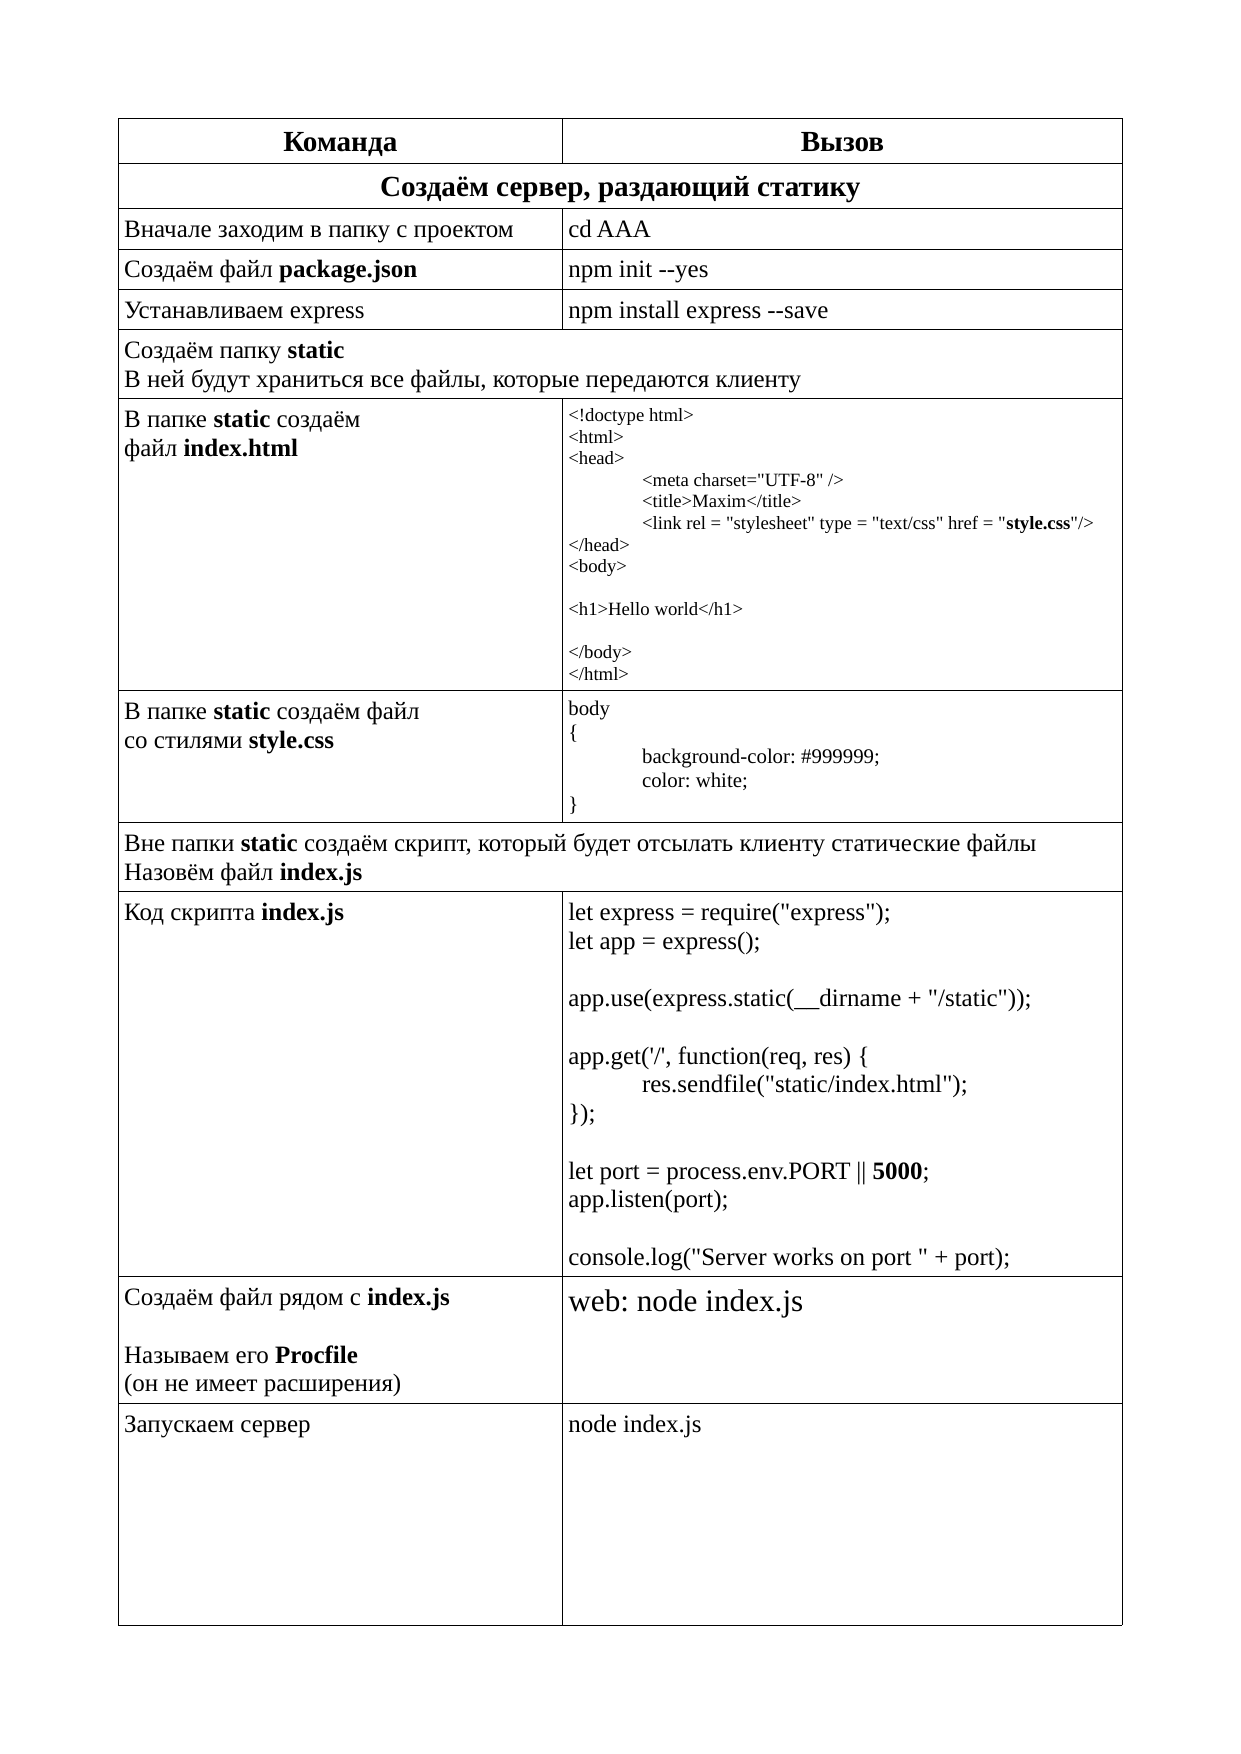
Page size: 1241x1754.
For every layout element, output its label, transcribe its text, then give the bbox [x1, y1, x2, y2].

table_cell Вначале заходим в папку с проектом [119, 209, 562, 249]
table_cell node index.js [563, 1404, 1122, 1625]
table_cell Создаём сервер, раздающий статику [119, 164, 1122, 208]
table_header Вызов [563, 119, 1122, 163]
table_cell Создаём папку static В ней будут храниться все файлы, которые передаются клиенту [119, 330, 1122, 398]
table_cell cd AAA [563, 209, 1122, 249]
table_cell let express = require("express"); let app = express(); app.use(express.static(__dirname + "/static")); app.get('/', function(req, res) { res.sendfile("static/index.html"); }); let port = process.env.PORT || 5000; app.listen(port); console.log("Server works on port " + port); [563, 892, 1122, 1276]
table_cell npm init --yes [563, 250, 1122, 289]
table_cell Вне папки static создаём скрипт, который будет отсылать клиенту статические файлы Назовём файл index.js [119, 823, 1122, 891]
table_cell В папке static создаём файл со стилями style.css [119, 691, 562, 822]
table_header Команда [119, 119, 562, 163]
table_cell body { background-color: #999999; color: white; } [563, 691, 1122, 822]
table_cell npm install express --save [563, 290, 1122, 329]
table_cell web: node index.js [563, 1277, 1122, 1403]
table_cell Создаём файл рядом с index.js Называем его Procfile (он не имеет расширения) [119, 1277, 562, 1403]
table_cell Код скрипта index.js [119, 892, 562, 1276]
table_cell Устанавливаем express [119, 290, 562, 329]
table_cell Создаём файл package.json [119, 250, 562, 289]
table_cell <!doctype html> <html> <head> <meta charset="UTF-8" /> <title>Maxim</title> <link rel = "stylesheet" type = "text/css" href = "style.css"/> </head> <body> <h1>Hello world</h1> </body> </html> [563, 399, 1122, 690]
table_cell Запускаем сервер [119, 1404, 562, 1625]
table_cell В папке static создаём файл index.html [119, 399, 562, 690]
